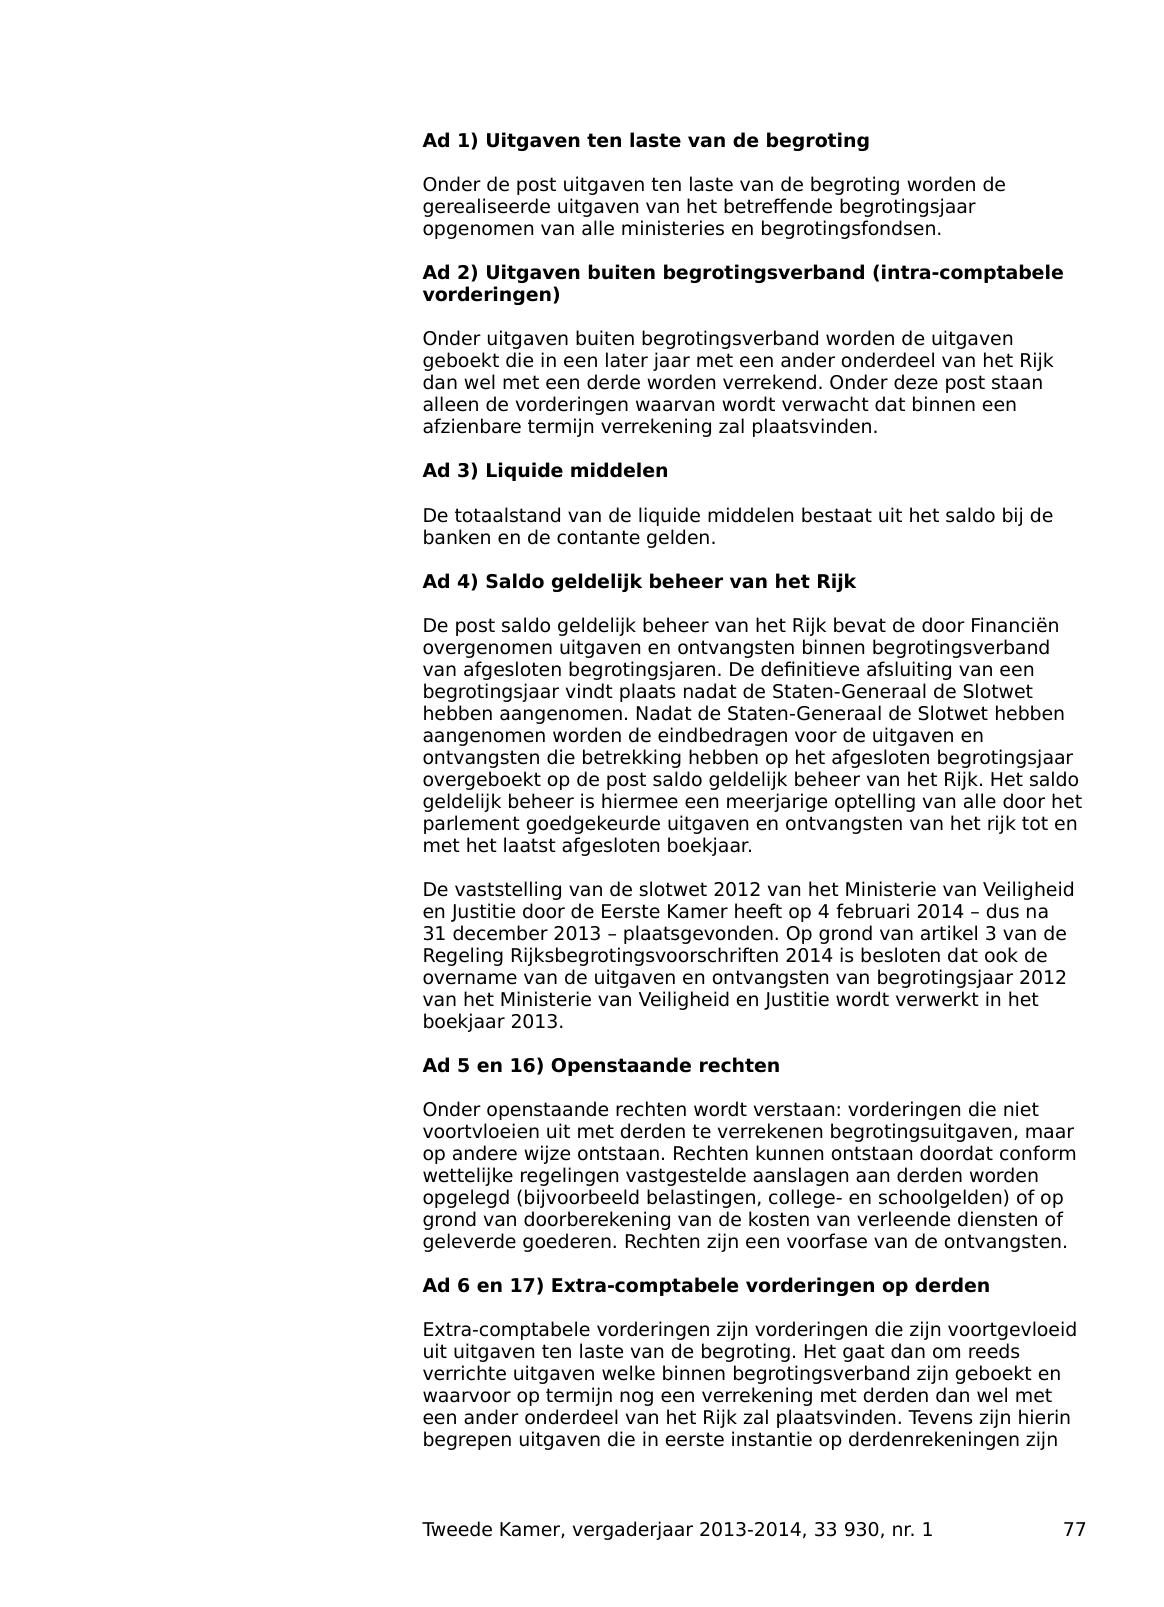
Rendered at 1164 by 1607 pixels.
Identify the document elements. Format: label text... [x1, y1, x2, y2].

subtitle Ad 2) Uitgaven buiten begrotingsverband (intra-comptabele vorderingen) [422, 262, 1087, 306]
text De post saldo geldelijk beheer van het Rijk bevat de door Financiën overgenomen uitgaven en ontvangsten binnen begrotingsverband van afgesloten begrotingsjaren. De definitieve afsluiting van een begrotingsjaar vindt plaats nadat de Staten-Generaal de Slotwet hebben aangenomen. Nadat de Staten-Generaal de Slotwet hebben aangenomen worden de eindbedragen voor de uitgaven en ontvangsten die betrekking hebben op het afgesloten begrotingsjaar overgeboekt op de post saldo geldelijk beheer van het Rijk. Het saldo geldelijk beheer is hiermee een meerjarige optelling van alle door het parlement goedgekeurde uitgaven en ontvangsten van het rijk tot en met het laatst afgesloten boekjaar. [422, 615, 1087, 857]
subtitle Ad 5 en 16) Openstaande rechten [422, 1055, 1087, 1077]
text Extra-comptabele vorderingen zijn vorderingen die zijn voortgevloeid uit uitgaven ten laste van de begroting. Het gaat dan om reeds verrichte uitgaven welke binnen begrotingsverband zijn geboekt en waarvoor op termijn nog een verrekening met derden dan wel met een ander onderdeel van het Rijk zal plaatsvinden. Tevens zijn hierin begrepen uitgaven die in eerste instantie op derdenrekeningen zijn [422, 1319, 1087, 1451]
text Onder uitgaven buiten begrotingsverband worden de uitgaven geboekt die in een later jaar met een ander onderdeel van het Rijk dan wel met een derde worden verrekend. Onder deze post staan alleen de vorderingen waarvan wordt verwacht dat binnen een afzienbare termijn verrekening zal plaatsvinden. [422, 328, 1087, 438]
text Onder de post uitgaven ten laste van de begroting worden de gerealiseerde uitgaven van het betreffende begrotingsjaar opgenomen van alle ministeries en begrotingsfondsen. [422, 174, 1087, 240]
text De totaalstand van de liquide middelen bestaat uit het saldo bij de banken en de contante gelden. [422, 504, 1087, 548]
subtitle Ad 6 en 17) Extra-comptabele vorderingen op derden [422, 1275, 1087, 1297]
subtitle Ad 4) Saldo geldelijk beheer van het Rijk [422, 571, 1087, 593]
text De vaststelling van de slotwet 2012 van het Ministerie van Veiligheid en Justitie door de Eerste Kamer heeft op 4 februari 2014 – dus na 31 december 2013 – plaatsgevonden. Op grond van artikel 3 van de Regeling Rijksbegrotingsvoorschriften 2014 is besloten dat ook de overname van de uitgaven en ontvangsten van begrotingsjaar 2012 van het Ministerie van Veiligheid en Justitie wordt verwerkt in het boekjaar 2013. [422, 879, 1087, 1033]
text Onder openstaande rechten wordt verstaan: vorderingen die niet voortvloeien uit met derden te verrekenen begrotingsuitgaven, maar op andere wijze ontstaan. Rechten kunnen ontstaan doordat conform wettelijke regelingen vastgestelde aanslagen aan derden worden opgelegd (bijvoorbeeld belastingen, college- en schoolgelden) of op grond van doorberekening van de kosten van verleende diensten of geleverde goederen. Rechten zijn een voorfase van de ontvangsten. [422, 1099, 1087, 1253]
subtitle Ad 3) Liquide middelen [422, 460, 1087, 482]
subtitle Ad 1) Uitgaven ten laste van de begroting [422, 130, 1087, 152]
